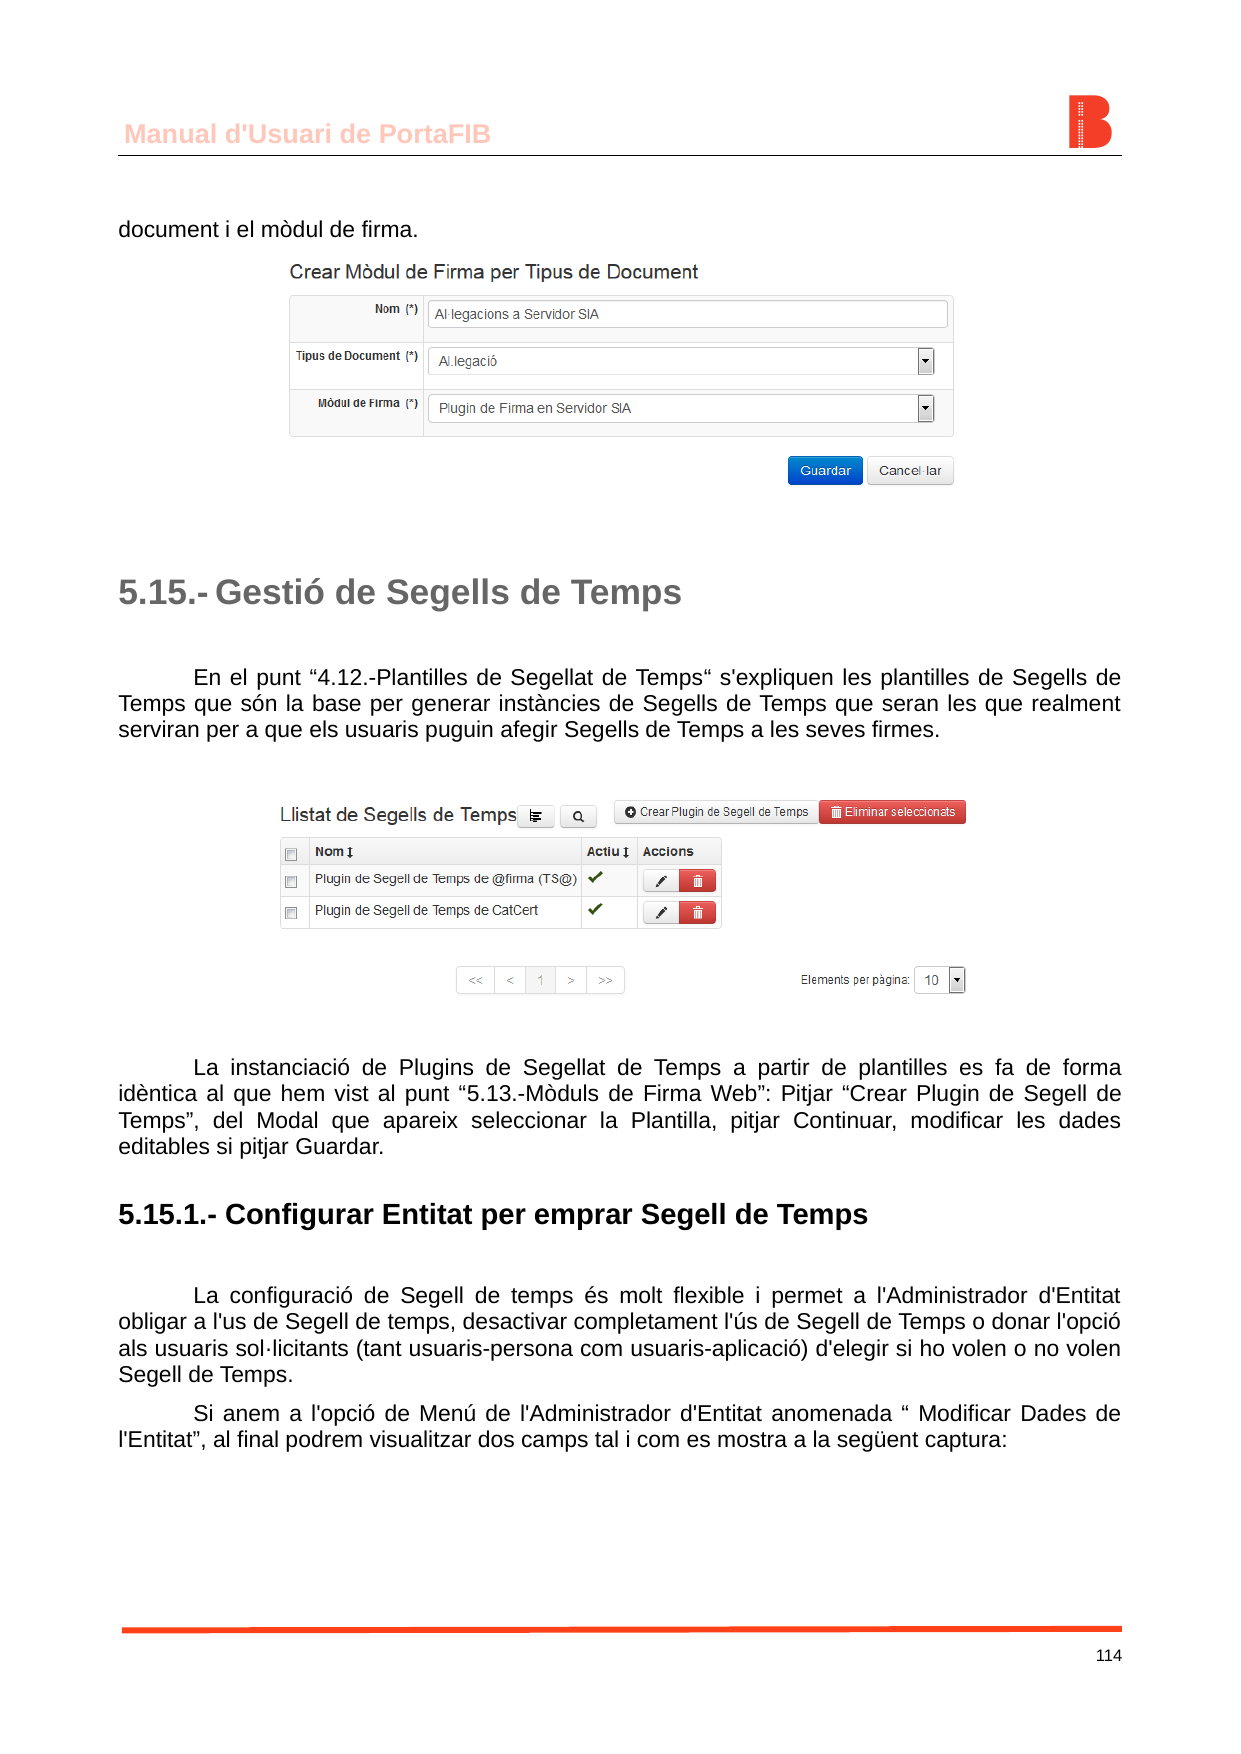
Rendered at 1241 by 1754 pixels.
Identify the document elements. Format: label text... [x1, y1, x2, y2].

picture [278, 254, 962, 496]
text En el punt “4.12Plantilles de Segellat de Temps“ s'expliquen les plantilles de Segells de Temps que són la base per generar instàncies de Segells de Temps que seran les que realment serviran per a que els usuaris puguin afegir Segells de Temps a les seves firmes. [118, 663, 1122, 743]
subtitle Gestió de Segells de Temps [118, 571, 1122, 612]
text document i el mòdul de firma. [118, 216, 1122, 242]
subtitle Configurar Entitat per emprar Segell de Temps [118, 1197, 1122, 1231]
text Si anem a l'opció de Menú de l'Administrador d'Entitat anomenada “ Modificar Dades de l'Entitat”, al final podrem visualitzar dos camps tal i com es mostra a la següent captura: [118, 1400, 1122, 1452]
picture [1063, 94, 1117, 150]
text La configuració de Segell de temps és molt flexible i permet a l'Administrador d'Entitat obligar a l'us de Segell de temps, desactivar completament l'ús de Segell de Temps o donar l'opció als usuaris sol·licitants (tant usuaris-persona com usuaris-aplicació) d'elegir si ho volen o no volen Segell de Temps. [118, 1282, 1122, 1387]
text La instanciació de Plugins de Segellat de Temps a partir de plantilles es fa de forma idèntica al que hem vist al punt “5.13Mòduls de Firma Web”: Pitjar “Crear Plugin de Segell de Temps”, del Modal que apareix seleccionar la Plantilla, pitjar Continuar, modificar les dades editables si pitjar Guardar. [118, 1054, 1122, 1159]
picture [268, 793, 972, 1003]
